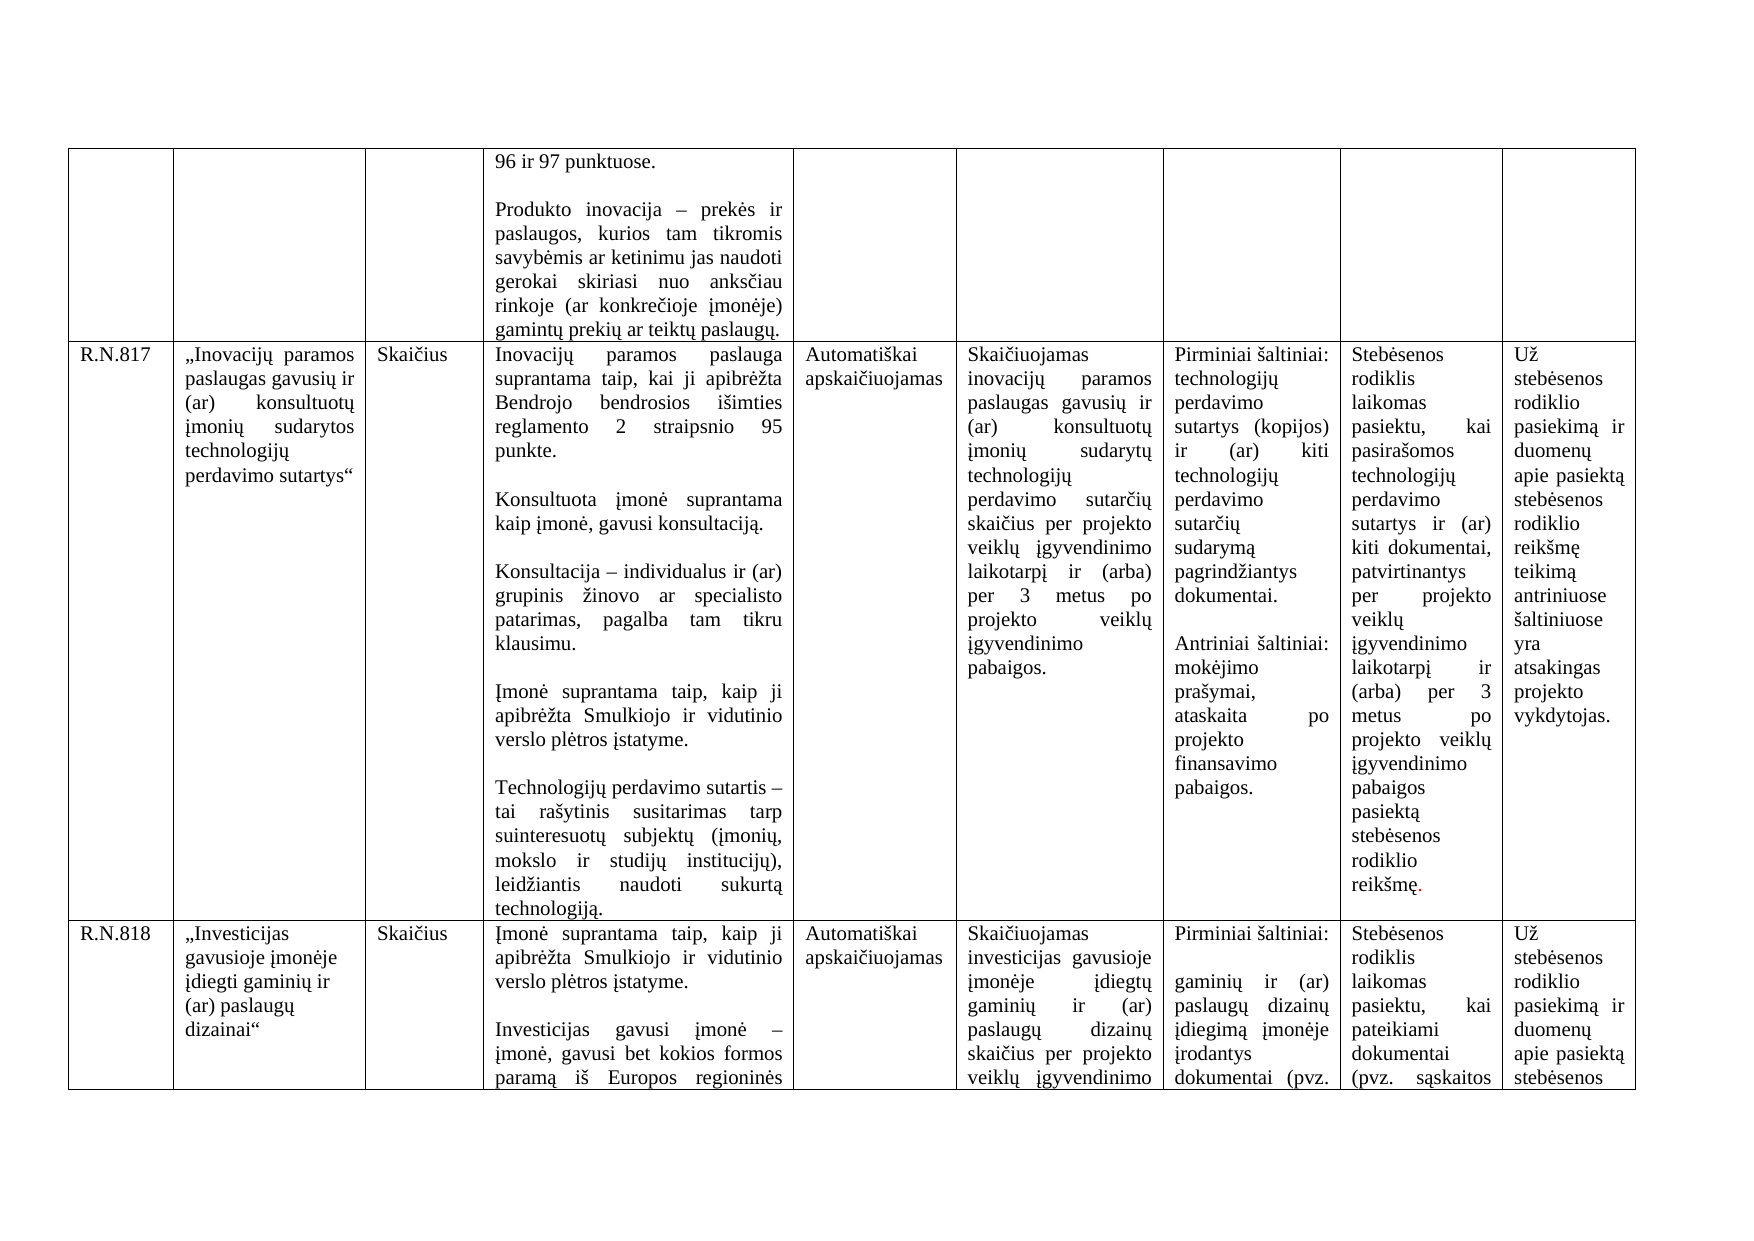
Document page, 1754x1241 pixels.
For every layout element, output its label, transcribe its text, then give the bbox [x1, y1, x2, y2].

table_cell [366, 149, 483, 341]
table_cell [1503, 149, 1635, 341]
table_cell Įmonė suprantama taip, kaip ji apibrėžta Smulkiojo ir vidutinio verslo plėtros įstatyme. Investicijas gavusi įmonė – įmonė, gavusi bet kokios formos paramą iš Europos regioninės [484, 921, 793, 1089]
table_cell Už stebėsenos rodiklio pasiekimą ir duomenų apie pasiektą stebėsenos [1503, 921, 1635, 1089]
table_cell Pirminiai šaltiniai: gaminių ir (ar) paslaugų dizainų įdiegimą įmonėje įrodantys dokumentai (pvz. [1164, 921, 1340, 1089]
table_cell [1164, 149, 1340, 341]
table_cell [174, 149, 365, 341]
table_cell [794, 149, 956, 341]
table_cell Automatiškai apskaičiuojamas [794, 342, 956, 920]
table_cell [1341, 149, 1502, 341]
table_cell 96 ir 97 punktuose. Produkto inovacija – prekės ir paslaugos, kurios tam tikromis savybėmis ar ketinimu jas naudoti gerokai skiriasi nuo anksčiau rinkoje (ar konkrečioje įmonėje) gamintų prekių ar teiktų paslaugų. [484, 149, 793, 341]
table_cell [957, 149, 1163, 341]
table_cell Pirminiai šaltiniai: technologijų perdavimo sutartys (kopijos) ir (ar) kiti technologijų perdavimo sutarčių sudarymą pagrindžiantys dokumentai. Antriniai šaltiniai: mokėjimo prašymai, ataskaita po projekto finansavimo pabaigos. [1164, 342, 1340, 920]
table_cell Stebėsenos rodiklis laikomas pasiektu, kai pateikiami dokumentai (pvz. sąskaitos [1341, 921, 1502, 1089]
table_cell Už stebėsenos rodiklio pasiekimą ir duomenų apie pasiektą stebėsenos rodiklio reikšmę teikimą antriniuose šaltiniuose yra atsakingas projekto vykdytojas. [1503, 342, 1635, 920]
table_cell Skaičius [366, 342, 483, 920]
table_cell [69, 149, 173, 341]
table_cell Skaičius [366, 921, 483, 1089]
table_cell R.N.818 [69, 921, 173, 1089]
table_cell Automatiškai apskaičiuojamas [794, 921, 956, 1089]
table_cell „Inovacijų paramos paslaugas gavusių ir (ar) konsultuotų įmonių sudarytos technologijų perdavimo sutartys“ [174, 342, 365, 920]
table_cell Skaičiuojamas investicijas gavusioje įmonėje įdiegtų gaminių ir (ar) paslaugų dizainų skaičius per projekto veiklų įgyvendinimo [957, 921, 1163, 1089]
table_cell R.N.817 [69, 342, 173, 920]
table_cell Inovacijų paramos paslauga suprantama taip, kai ji apibrėžta Bendrojo bendrosios išimties reglamento 2 straipsnio 95 punkte. Konsultuota įmonė suprantama kaip įmonė, gavusi konsultaciją. Konsultacija – individualus ir (ar) grupinis žinovo ar specialisto patarimas, pagalba tam tikru klausimu. Įmonė suprantama taip, kaip ji apibrėžta Smulkiojo ir vidutinio verslo plėtros įstatyme. Technologijų perdavimo sutartis – tai rašytinis susitarimas tarp suinteresuotų subjektų (įmonių, mokslo ir studijų institucijų), leidžiantis naudoti sukurtą technologiją. [484, 342, 793, 920]
table_cell Skaičiuojamas inovacijų paramos paslaugas gavusių ir (ar) konsultuotų įmonių sudarytų technologijų perdavimo sutarčių skaičius per projekto veiklų įgyvendinimo laikotarpį ir (arba) per 3 metus po projekto veiklų įgyvendinimo pabaigos. [957, 342, 1163, 920]
table_cell Stebėsenos rodiklis laikomas pasiektu, kai pasirašomos technologijų perdavimo sutartys ir (ar) kiti dokumentai, patvirtinantys per projekto veiklų įgyvendinimo laikotarpį ir (arba) per 3 metus po projekto veiklų įgyvendinimo pabaigos pasiektą stebėsenos rodiklio reikšmę. [1341, 342, 1502, 920]
table_cell „Investicijas gavusioje įmonėje įdiegti gaminių ir (ar) paslaugų dizainai“ [174, 921, 365, 1089]
